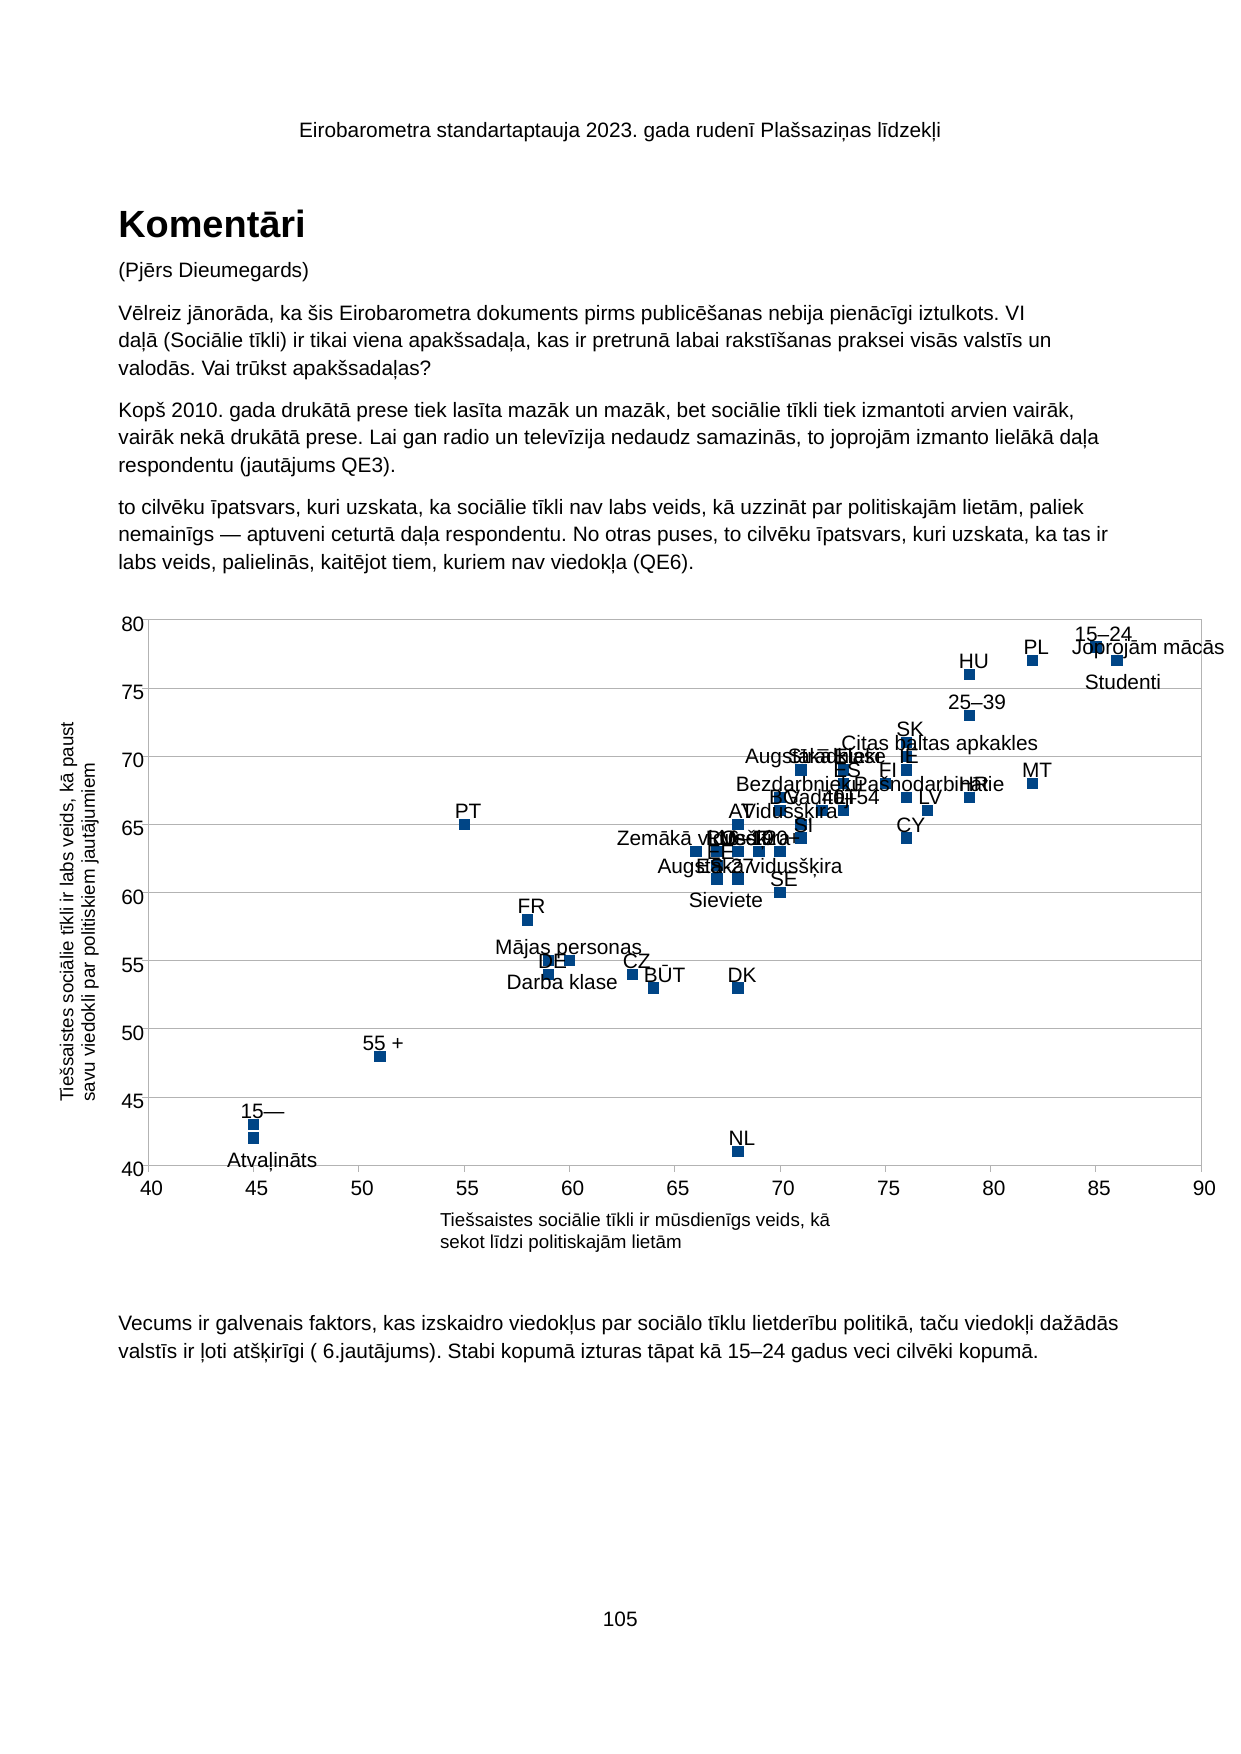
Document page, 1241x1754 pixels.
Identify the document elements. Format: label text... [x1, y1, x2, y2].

text to cilvēku īpatsvars, kuri uzskata, ka sociālie tīkli nav labs veids, kā uzzināt par politiskajām lietām, paliek nemainīgs — aptuveni ceturtā daļa respondentu. No otras puses, to cilvēku īpatsvars, kuri uzskata, ka tas ir labs veids, palielinās, kaitējot tiem, kuriem nav viedokļa (QE6). [118, 494, 1122, 573]
subtitle Komentāri [118, 202, 1122, 246]
text Kopš 2010. gada drukātā prese tiek lasīta mazāk un mazāk, bet sociālie tīkli tiek izmantoti arvien vairāk, vairāk nekā drukātā prese. Lai gan radio un televīzija nedaudz samazinās, to joprojām izmanto lielākā daļa respondentu (jautājums QE3). [118, 397, 1122, 476]
text Vēlreiz jānorāda, ka šis Eirobarometra dokuments pirms publicēšanas nebija pienācīgi iztulkots. VI daļā (Sociālie tīkli) ir tikai viena apakšsadaļa, kas ir pretrunā labai rakstīšanas praksei visās valstīs un valodās. Vai trūkst apakšsadaļas? [118, 300, 1122, 379]
text [118, 592, 1122, 598]
text (Pjērs Dieumegards) [118, 258, 1122, 282]
text Vecums ir galvenais faktors, kas izskaidro viedokļus par sociālo tīklu lietderību politikā, taču viedokļi dažādās valstīs ir ļoti atšķirīgi ( 6.jautājums). Stabi kopumā izturas tāpat kā 15–24 gadus veci cilvēki kopumā. [118, 1245, 1122, 1362]
